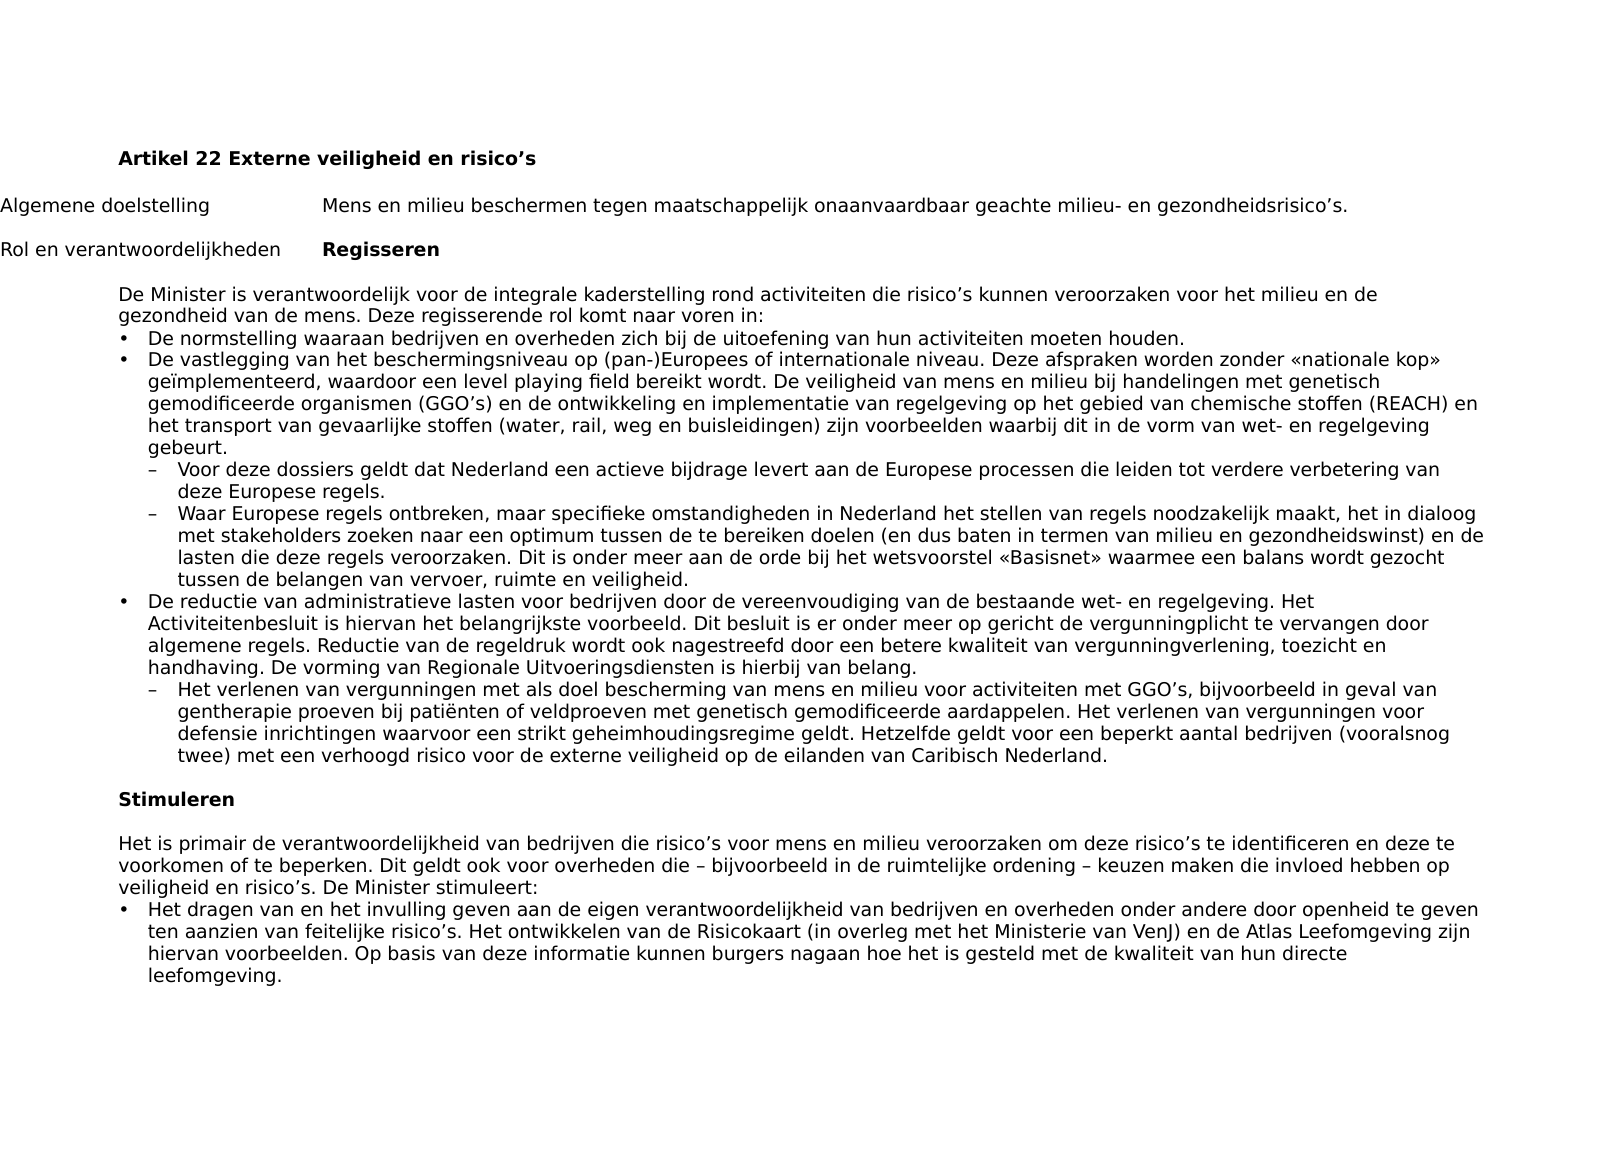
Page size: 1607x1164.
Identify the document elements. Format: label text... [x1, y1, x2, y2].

subtitle Regisseren [0, 239, 1488, 269]
text – Voor deze dossiers geldt dat Nederland een actieve bijdrage levert aan de Europese processen die leiden tot verdere verbetering van deze Europese regels. [148, 459, 1488, 503]
subtitle Stimuleren [118, 789, 1488, 811]
text – Het verlenen van vergunningen met als doel bescherming van mens en milieu voor activiteiten met GGO’s, bijvoorbeeld in geval van gentherapie proeven bij patiënten of veldproeven met genetisch gemodificeerde aardappelen. Het verlenen van vergunningen voor defensie inrichtingen waarvoor een strikt geheimhoudingsregime geldt. Hetzelfde geldt voor een beperkt aantal bedrijven (vooralsnog twee) met een verhoogd risico voor de externe veiligheid op de eilanden van Caribisch Nederland. [148, 679, 1488, 767]
text Het is primair de verantwoordelijkheid van bedrijven die risico’s voor mens en milieu veroorzaken om deze risico’s te identificeren en deze te voorkomen of te beperken. Dit geldt ook voor overheden die – bijvoorbeeld in de ruimtelijke ordening – keuzen maken die invloed hebben op veiligheid en risico’s. De Minister stimuleert: [118, 833, 1488, 899]
text De Minister is verantwoordelijk voor de integrale kaderstelling rond activiteiten die risico’s kunnen veroorzaken voor het milieu en de gezondheid van de mens. Deze regisserende rol komt naar voren in: [118, 283, 1488, 327]
text • De vastlegging van het beschermingsniveau op (pan-)Europees of internationale niveau. Deze afspraken worden zonder «nationale kop» geïmplementeerd, waardoor een level playing field bereikt wordt. De veiligheid van mens en milieu bij handelingen met genetisch gemodificeerde organismen (GGO’s) en de ontwikkeling en implementatie van regelgeving op het gebied van chemische stoffen (REACH) en het transport van gevaarlijke stoffen (water, rail, weg en buisleidingen) zijn voorbeelden waarbij dit in de vorm van wet- en regelgeving gebeurt. [118, 349, 1488, 459]
text • De normstelling waaraan bedrijven en overheden zich bij de uitoefening van hun activiteiten moeten houden. [118, 327, 1488, 349]
text • De reductie van administratieve lasten voor bedrijven door de vereenvoudiging van de bestaande wet- en regelgeving. Het Activiteitenbesluit is hiervan het belangrijkste voorbeeld. Dit besluit is er onder meer op gericht de vergunningplicht te vervangen door algemene regels. Reductie van de regeldruk wordt ook nagestreefd door een betere kwaliteit van vergunningverlening, toezicht en handhaving. De vorming van Regionale Uitvoeringsdiensten is hierbij van belang. [118, 591, 1488, 679]
subtitle Artikel 22 Externe veiligheid en risico’s [118, 148, 1488, 170]
text – Waar Europese regels ontbreken, maar specifieke omstandigheden in Nederland het stellen van regels noodzakelijk maakt, het in dialoog met stakeholders zoeken naar een optimum tussen de te bereiken doelen (en dus baten in termen van milieu en gezondheidswinst) en de lasten die deze regels veroorzaken. Dit is onder meer aan de orde bij het wetsvoorstel «Basisnet» waarmee een balans wordt gezocht tussen de belangen van vervoer, ruimte en veiligheid. [148, 503, 1488, 591]
text Rol en verantwoordelijkheden [0, 239, 322, 261]
text • Het dragen van en het invulling geven aan de eigen verantwoordelijkheid van bedrijven en overheden onder andere door openheid te geven ten aanzien van feitelijke risico’s. Het ontwikkelen van de Risicokaart (in overleg met het Ministerie van VenJ) en de Atlas Leefomgeving zijn hiervan voorbeelden. Op basis van deze informatie kunnen burgers nagaan hoe het is gesteld met de kwaliteit van hun directe leefomgeving. [118, 899, 1488, 987]
text Mens en milieu beschermen tegen maatschappelijk onaanvaardbaar geachte milieu- en gezondheidsrisico’s. [0, 195, 1488, 225]
text Algemene doelstelling [0, 195, 322, 217]
